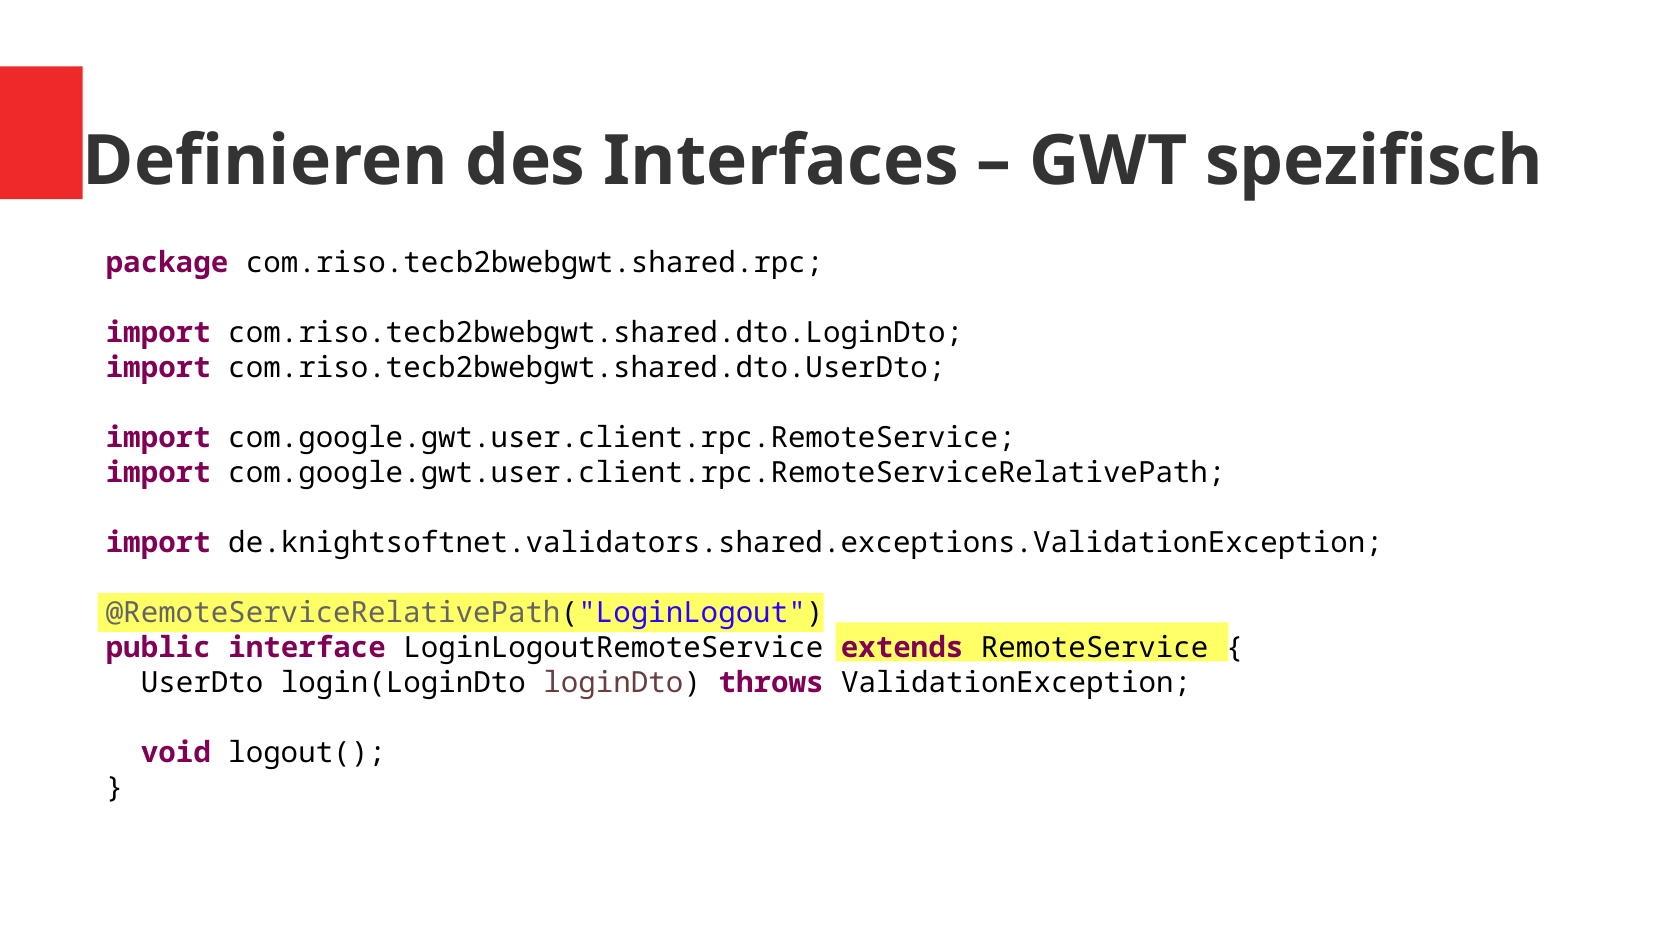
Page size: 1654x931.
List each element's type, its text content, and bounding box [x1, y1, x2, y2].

title Definieren des Interfaces – GWT spezifisch [82, 0, 1571, 237]
text_box package com.riso.tecb2bwebgwt.shared.rpc; import com.riso.tecb2bwebgwt.shared.dto.LoginDto; import com.riso.tecb2bwebgwt.shared.dto.UserDto; import com.google.gwt.user.client.rpc.RemoteService; import com.google.gwt.user.client.rpc.RemoteServiceRelativePath; import de.knightsoftnet.validators.shared.exceptions.ValidationException; @RemoteServiceRelativePath("LoginLogout") public interface LoginLogoutRemoteService extends RemoteService { UserDto login(LoginDto loginDto) throws ValidationException; void logout(); } [91, 236, 1589, 840]
